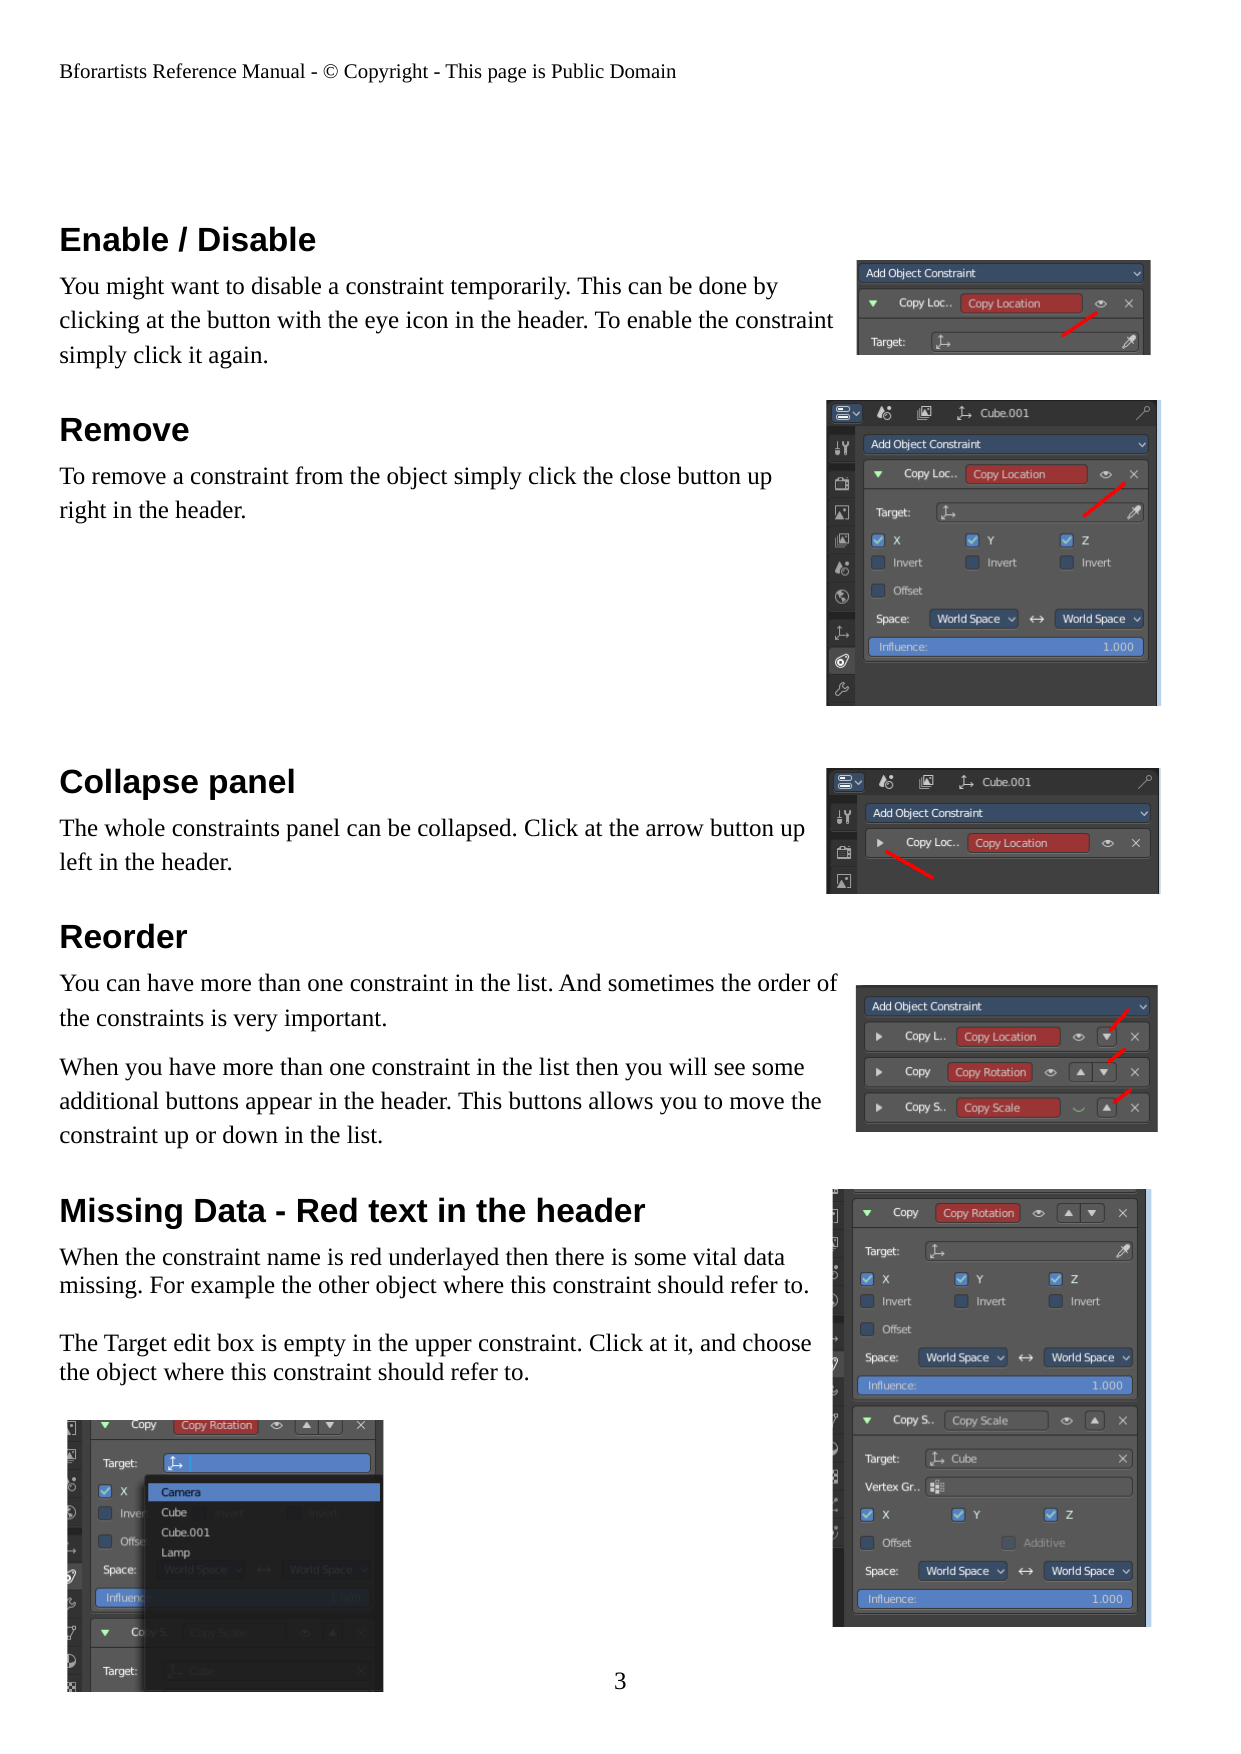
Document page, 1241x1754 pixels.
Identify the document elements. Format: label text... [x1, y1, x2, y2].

subtitle Collapse panel [59, 761, 1181, 800]
subtitle [1162, 410, 1181, 448]
picture [826, 400, 1162, 706]
text To remove a constraint from the object simply click the close button up right in the header. [59, 461, 826, 524]
text The Target edit box is empty in the upper constraint. Click at it, and choose the object where this constraint should refer to. [59, 1328, 832, 1385]
text You can have more than one constraint in the list. And sometimes the order of the constraints is very important. [59, 968, 1181, 1031]
subtitle Enable / Disable [59, 220, 1181, 258]
text When the constraint name is red underlayed then there is some vital data missing. For example the other object where this constraint should refer to. [59, 1242, 832, 1299]
picture [826, 768, 1161, 894]
subtitle Missing Data - Red text in the header [59, 1191, 832, 1229]
text When you have more than one constraint in the list then you will see some additional buttons appear in the header. This buttons allows you to move the constraint up or down in the list. [59, 1052, 1181, 1149]
picture [67, 1420, 384, 1692]
subtitle Remove [59, 410, 826, 448]
subtitle [1152, 1191, 1181, 1229]
picture [832, 1189, 1152, 1627]
picture [855, 985, 1158, 1132]
text The whole constraints panel can be collapsed. Click at the arrow button up left in the header. [59, 813, 826, 876]
subtitle Reorder [59, 917, 1181, 956]
picture [856, 260, 1151, 355]
text You might want to disable a constraint temporarily. This can be done by clicking at the button with the eye icon in the header. To enable the constraint simply click it again. [59, 271, 1181, 368]
